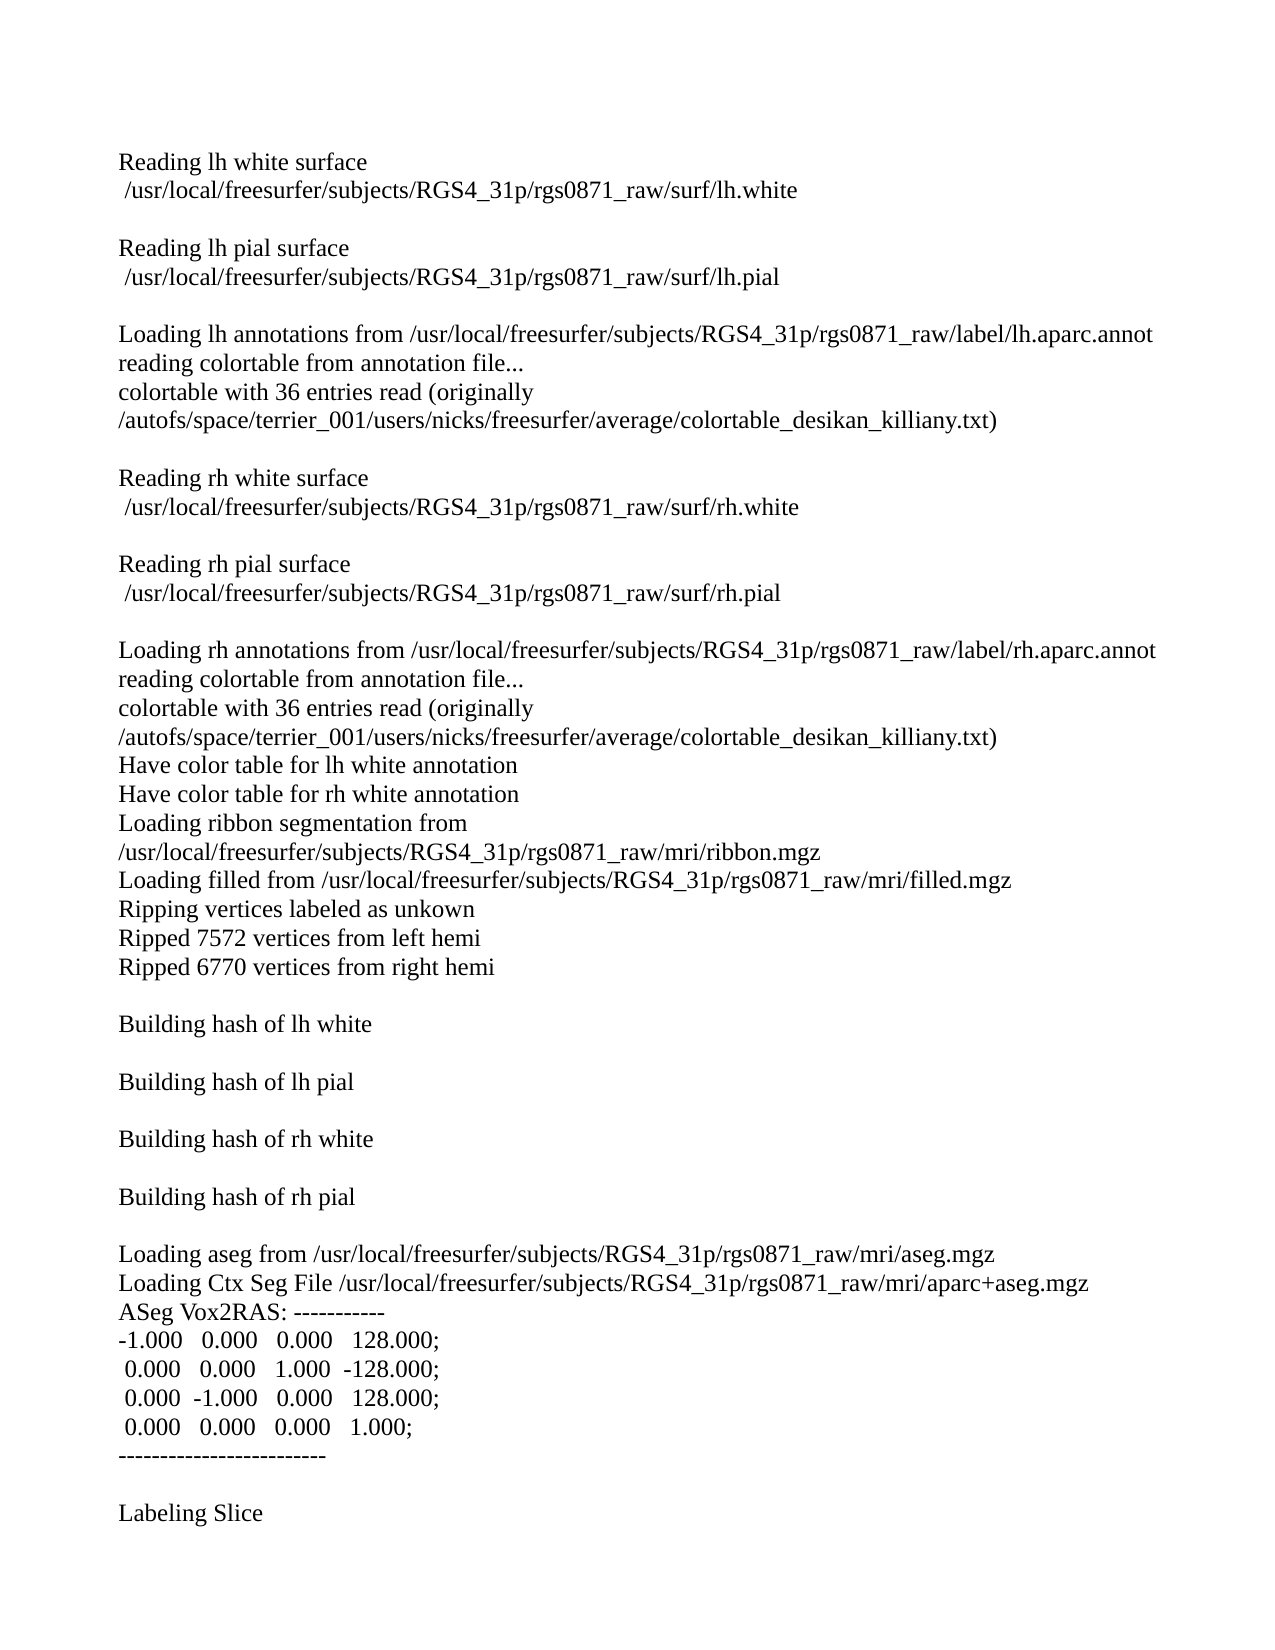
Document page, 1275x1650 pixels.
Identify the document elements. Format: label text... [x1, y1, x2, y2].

text 0.000 0.000 1.000 -128.000; [118, 1354, 1157, 1383]
text Loading lh annotations from /usr/local/freesurfer/subjects/RGS4_31p/rgs0871_raw/label/lh.aparc.annot [118, 319, 1157, 348]
text Ripped 6770 vertices from right hemi [118, 952, 1157, 981]
text Loading rh annotations from /usr/local/freesurfer/subjects/RGS4_31p/rgs0871_raw/label/rh.aparc.annot [118, 636, 1157, 664]
text Have color table for lh white annotation [118, 751, 1157, 779]
text 0.000 -1.000 0.000 128.000; [118, 1383, 1157, 1412]
text Building hash of lh white [118, 1009, 1157, 1038]
text /usr/local/freesurfer/subjects/RGS4_31p/rgs0871_raw/surf/rh.pial [118, 578, 1157, 607]
text Loading ribbon segmentation from /usr/local/freesurfer/subjects/RGS4_31p/rgs0871_raw/mri/ribbon.mgz [118, 808, 1157, 866]
text Ripping vertices labeled as unkown [118, 894, 1157, 923]
text Reading lh pial surface [118, 233, 1157, 262]
text Reading rh pial surface [118, 549, 1157, 578]
text Have color table for rh white annotation [118, 779, 1157, 808]
text /usr/local/freesurfer/subjects/RGS4_31p/rgs0871_raw/surf/lh.pial [118, 262, 1157, 291]
text /usr/local/freesurfer/subjects/RGS4_31p/rgs0871_raw/surf/rh.white [118, 492, 1157, 521]
text Building hash of rh white [118, 1124, 1157, 1153]
text colortable with 36 entries read (originally /autofs/space/terrier_001/users/nicks/freesurfer/average/colortable_desikan_killiany.txt) [118, 377, 1157, 434]
text 0.000 0.000 0.000 1.000; [118, 1412, 1157, 1441]
text ASeg Vox2RAS: ----------- [118, 1297, 1157, 1326]
text Loading filled from /usr/local/freesurfer/subjects/RGS4_31p/rgs0871_raw/mri/filled.mgz [118, 866, 1157, 894]
text Loading Ctx Seg File /usr/local/freesurfer/subjects/RGS4_31p/rgs0871_raw/mri/aparc+aseg.mgz [118, 1268, 1157, 1297]
text /usr/local/freesurfer/subjects/RGS4_31p/rgs0871_raw/surf/lh.white [118, 176, 1157, 204]
text Labeling Slice [118, 1498, 1157, 1527]
text -1.000 0.000 0.000 128.000; [118, 1326, 1157, 1354]
text Reading lh white surface [118, 147, 1157, 176]
text Reading rh white surface [118, 463, 1157, 492]
text colortable with 36 entries read (originally /autofs/space/terrier_001/users/nicks/freesurfer/average/colortable_desikan_killiany.txt) [118, 693, 1157, 751]
text Ripped 7572 vertices from left hemi [118, 923, 1157, 952]
text reading colortable from annotation file... [118, 664, 1157, 693]
text ------------------------- [118, 1441, 1157, 1469]
text Loading aseg from /usr/local/freesurfer/subjects/RGS4_31p/rgs0871_raw/mri/aseg.mgz [118, 1239, 1157, 1268]
text Building hash of lh pial [118, 1067, 1157, 1096]
text reading colortable from annotation file... [118, 348, 1157, 377]
text Building hash of rh pial [118, 1182, 1157, 1211]
